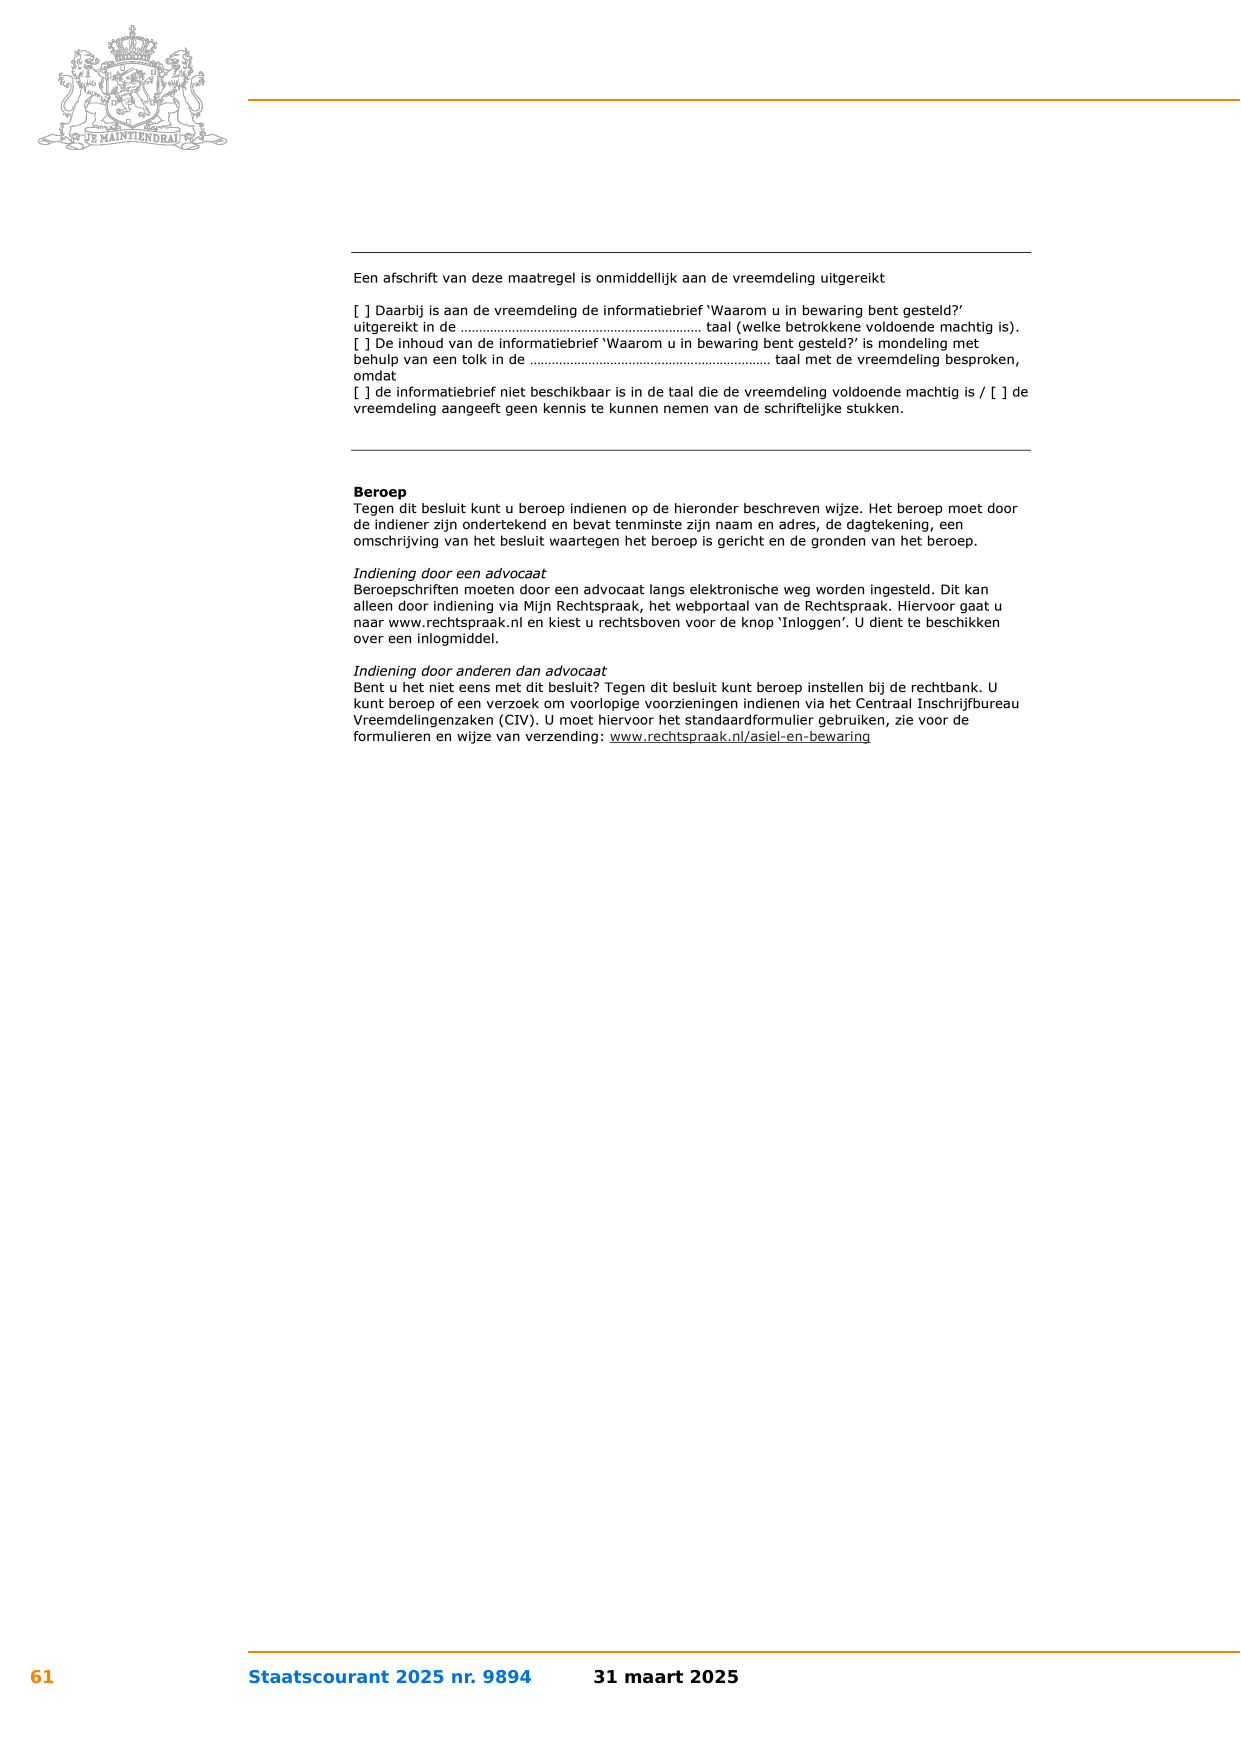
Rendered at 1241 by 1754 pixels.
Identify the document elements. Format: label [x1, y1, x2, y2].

text [1134, 130, 1163, 1382]
picture [38, 25, 227, 150]
picture [248, 130, 1134, 1382]
